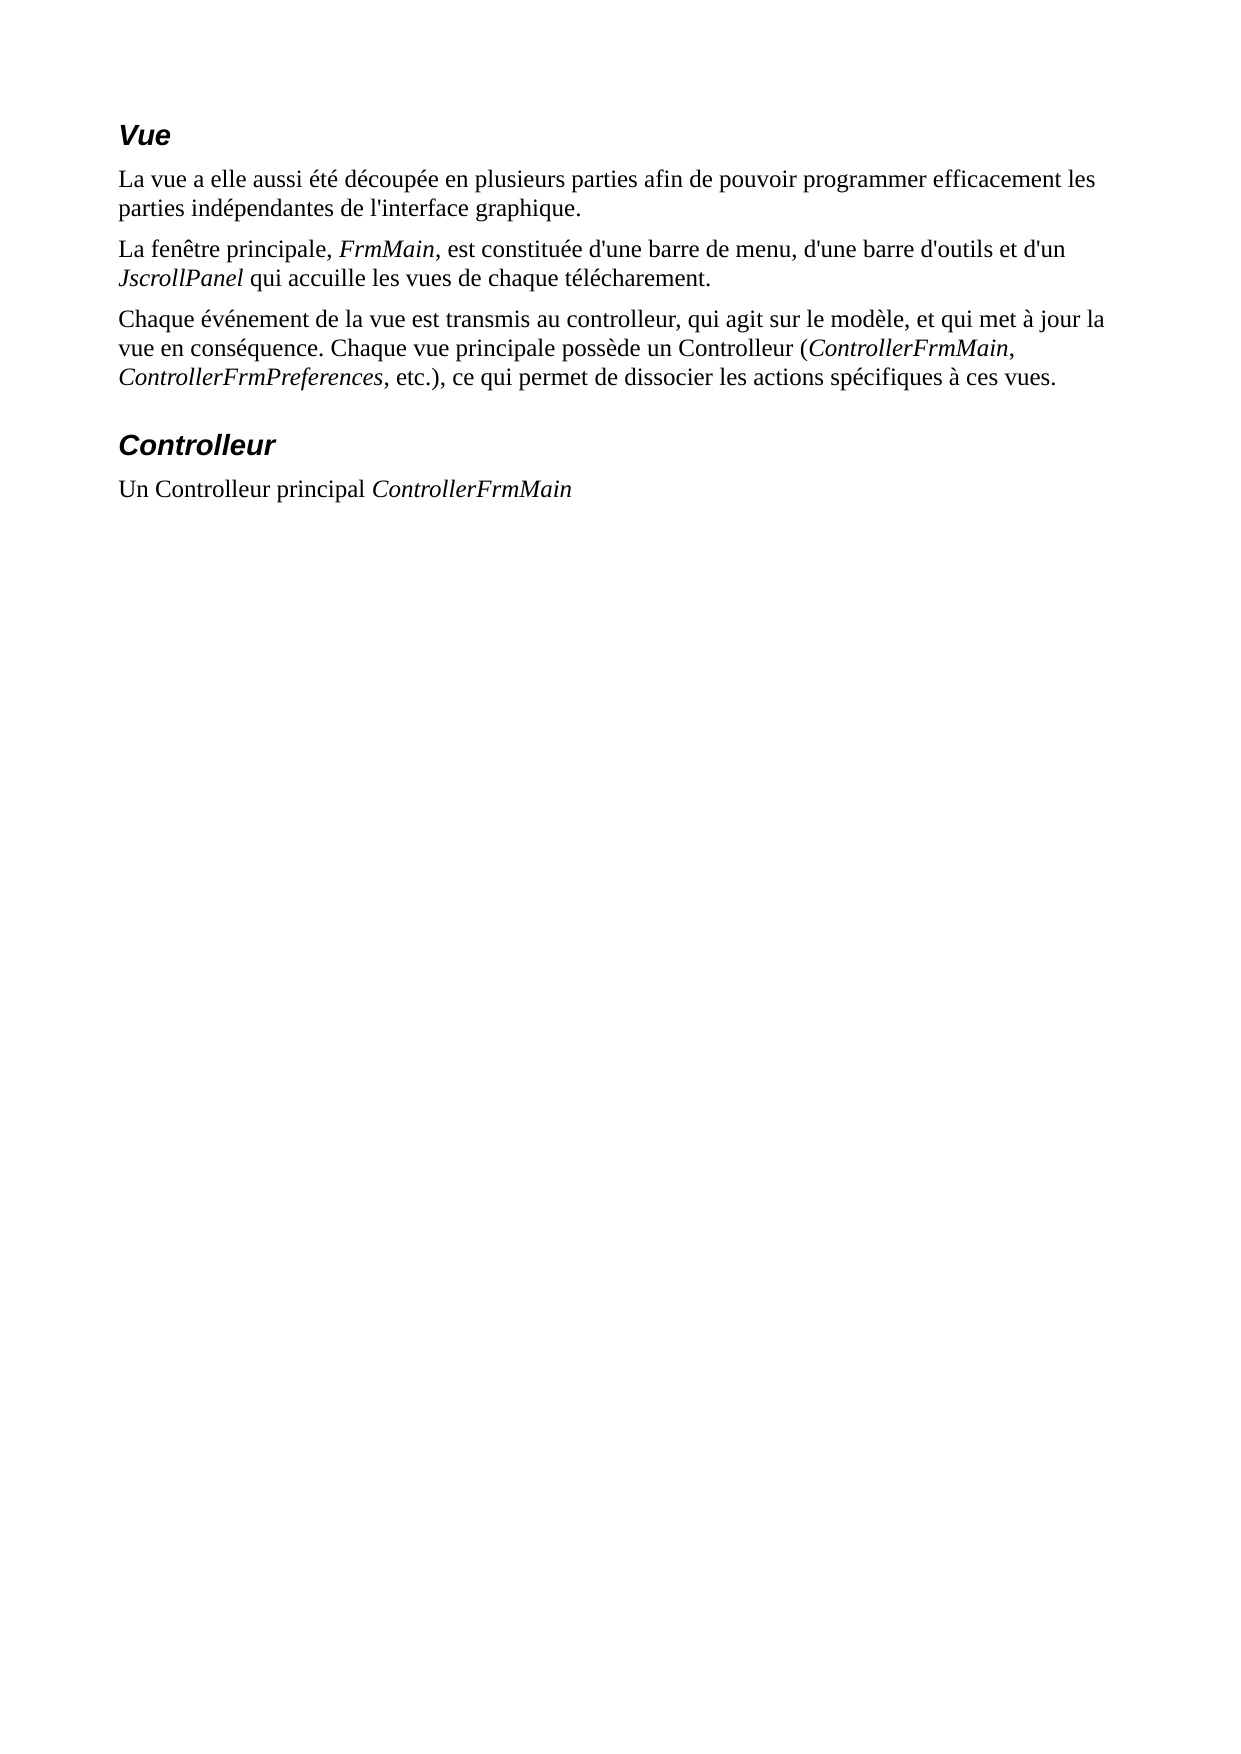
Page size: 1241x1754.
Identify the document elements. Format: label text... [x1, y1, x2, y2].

text La vue a elle aussi été découpée en plusieurs parties afin de pouvoir programmer efficacement les parties indépendantes de l'interface graphique. [118, 164, 1122, 222]
subtitle Controlleur [118, 428, 1122, 461]
text La fenêtre principale, FrmMain, est constituée d'une barre de menu, d'une barre d'outils et d'un JscrollPanel qui accuille les vues de chaque télécharement. [118, 234, 1122, 292]
text Chaque événement de la vue est transmis au controlleur, qui agit sur le modèle, et qui met à jour la vue en conséquence. Chaque vue principale possède un Controlleur (ControllerFrmMain, ControllerFrmPreferences, etc.), ce qui permet de dissocier les actions spécifiques à ces vues. [118, 304, 1122, 390]
text Un Controlleur principal ControllerFrmMain [118, 474, 1122, 503]
subtitle Vue [118, 118, 1122, 152]
